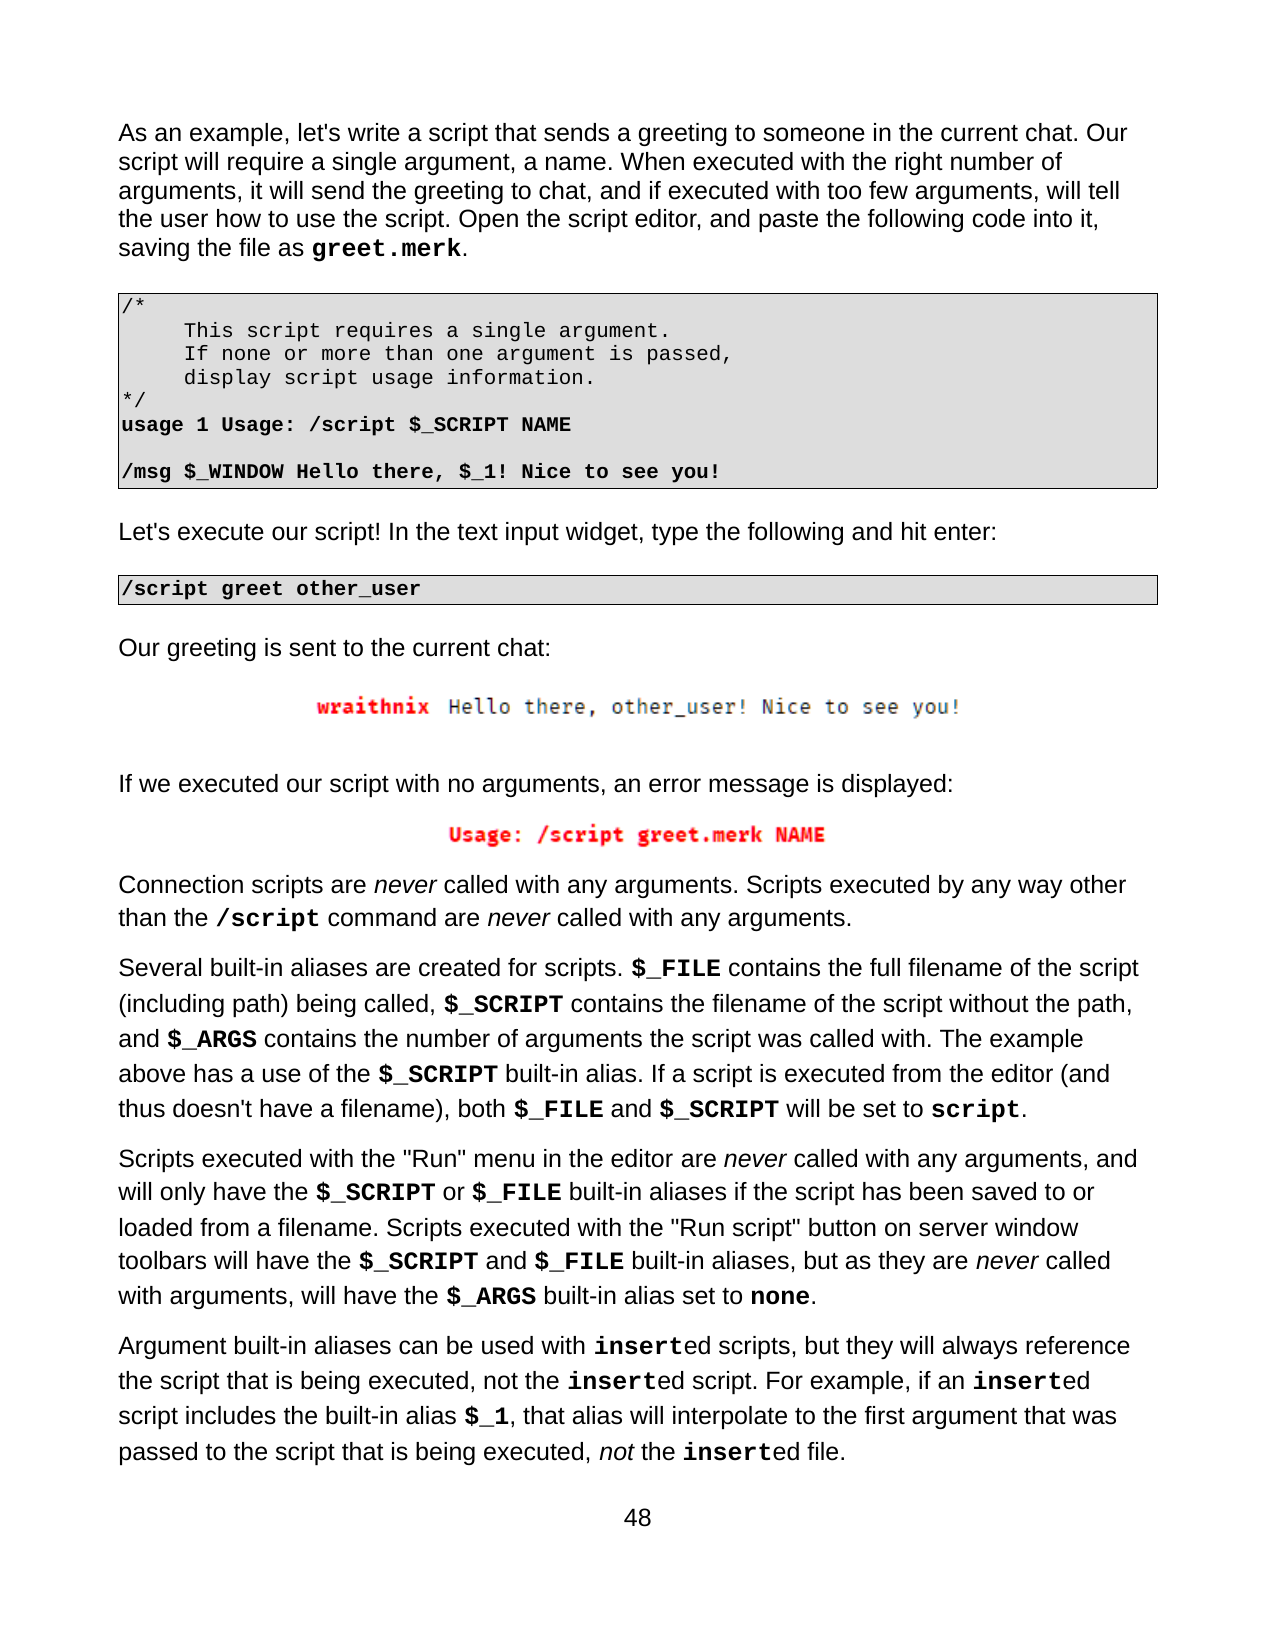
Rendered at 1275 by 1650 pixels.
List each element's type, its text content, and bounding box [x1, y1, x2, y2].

picture [311, 690, 964, 722]
text If we executed our script with no arguments, an error message is displayed: [118, 769, 1157, 798]
text Scripts executed with the "Run" menu in the editor are never called with any arguments, and will only have the $_SCRIPT or $_FILE built-in aliases if the script has been saved to or loaded from a filename. Scripts executed with the "Run script" button on server window toolbars will have the $_SCRIPT and $_FILE built-in aliases, but as they are never called with arguments, will have the $_ARGS built-in alias set to none. [118, 1144, 1157, 1312]
text As an example, let's write a script that sends a greeting to someone in the current chat. Our script will require a single argument, a name. When executed with the right number of arguments, it will send the greeting to chat, and if executed with too few arguments, will tell the user how to use the script. Open the script editor, and paste the following code into it, saving the file as greet.merk. [118, 118, 1157, 264]
picture [443, 817, 832, 852]
text Let's execute our script! In the text input widget, type the following and hit enter: [118, 517, 1157, 546]
text Argument built-in aliases can be used with inserted scripts, but they will always reference the script that is being executed, not the inserted script. For example, if an inserted script includes the built-in alias $_1, that alias will interpolate to the first argument that was passed to the script that is being executed, not the inserted file. [118, 1331, 1157, 1467]
text Our greeting is sent to the current chat: [118, 633, 1157, 662]
text Connection scripts are never called with any arguments. Scripts executed by any way other than the /script command are never called with any arguments. [118, 870, 1157, 934]
text Several built-in aliases are created for scripts. $_FILE contains the full filename of the script (including path) being called, $_SCRIPT contains the filename of the script without the path, and $_ARGS contains the number of arguments the script was called with. The example above has a use of the $_SCRIPT built-in alias. If a script is executed from the editor (and thus doesn't have a filename), both $_FILE and $_SCRIPT will be set to script. [118, 953, 1157, 1125]
table_header /* This script requires a single argument. If none or more than one argument is passed, display script usage information. */ usage 1 Usage: /script $_SCRIPT NAME /msg $_WINDOW Hello there, $_1! Nice to see you! [119, 294, 1157, 488]
table_header /script greet other_user [119, 576, 1157, 604]
